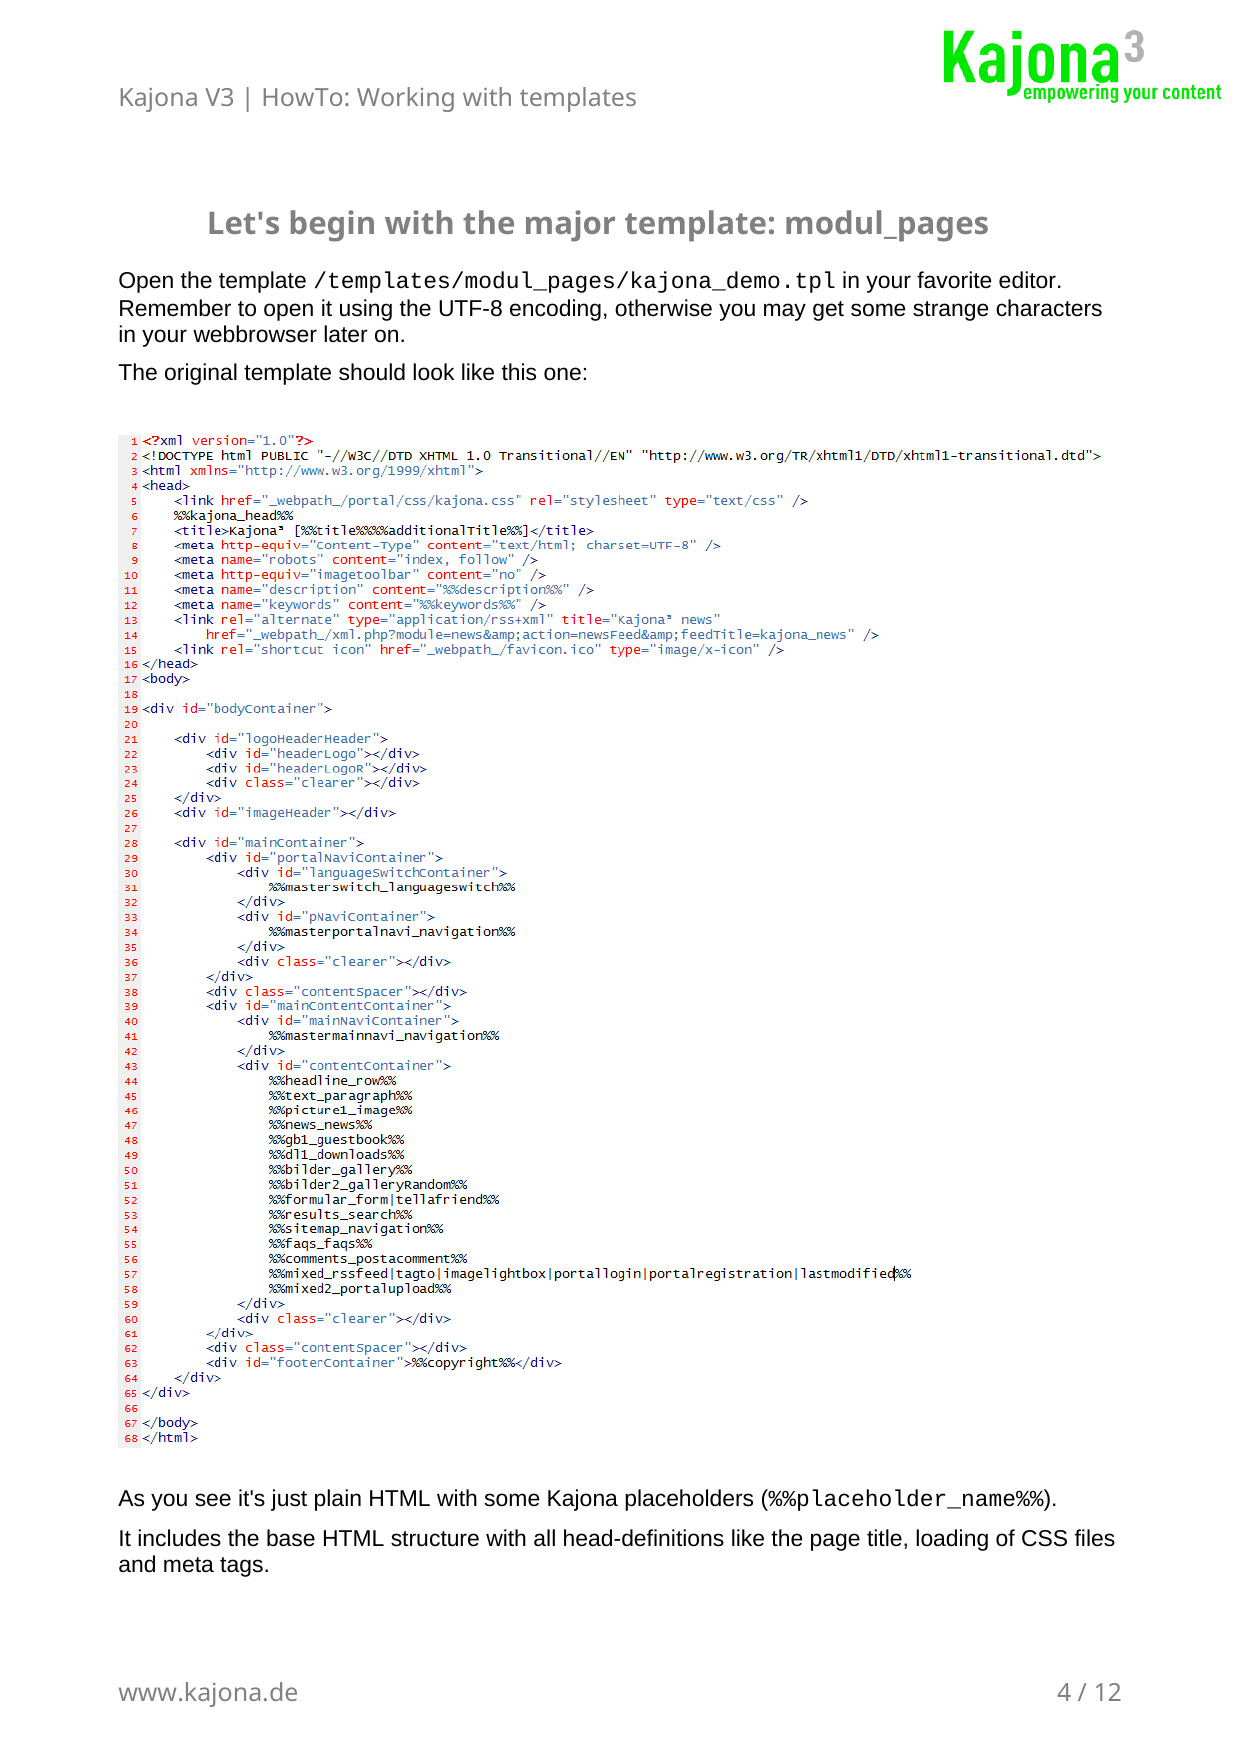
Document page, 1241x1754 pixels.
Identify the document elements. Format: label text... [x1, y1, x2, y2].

subtitle Let's begin with the major template: modul_pages [118, 201, 1122, 244]
picture [944, 30, 1221, 103]
text It includes the base HTML structure with all head-definitions like the page title, loading of CSS files and meta tags. [118, 1526, 1122, 1577]
text The original template should look like this one: [118, 359, 1122, 385]
picture [118, 435, 1122, 1448]
text Open the template /templates/modul_pages/kajona_demo.tpl in your favorite editor. Remember to open it using the UTF-8 encoding, otherwise you may get some strange characters in your webbrowser later on. [118, 268, 1122, 347]
text As you see it's just plain HTML with some Kajona placeholders (%%placeholder_name%%). [118, 1486, 1122, 1513]
